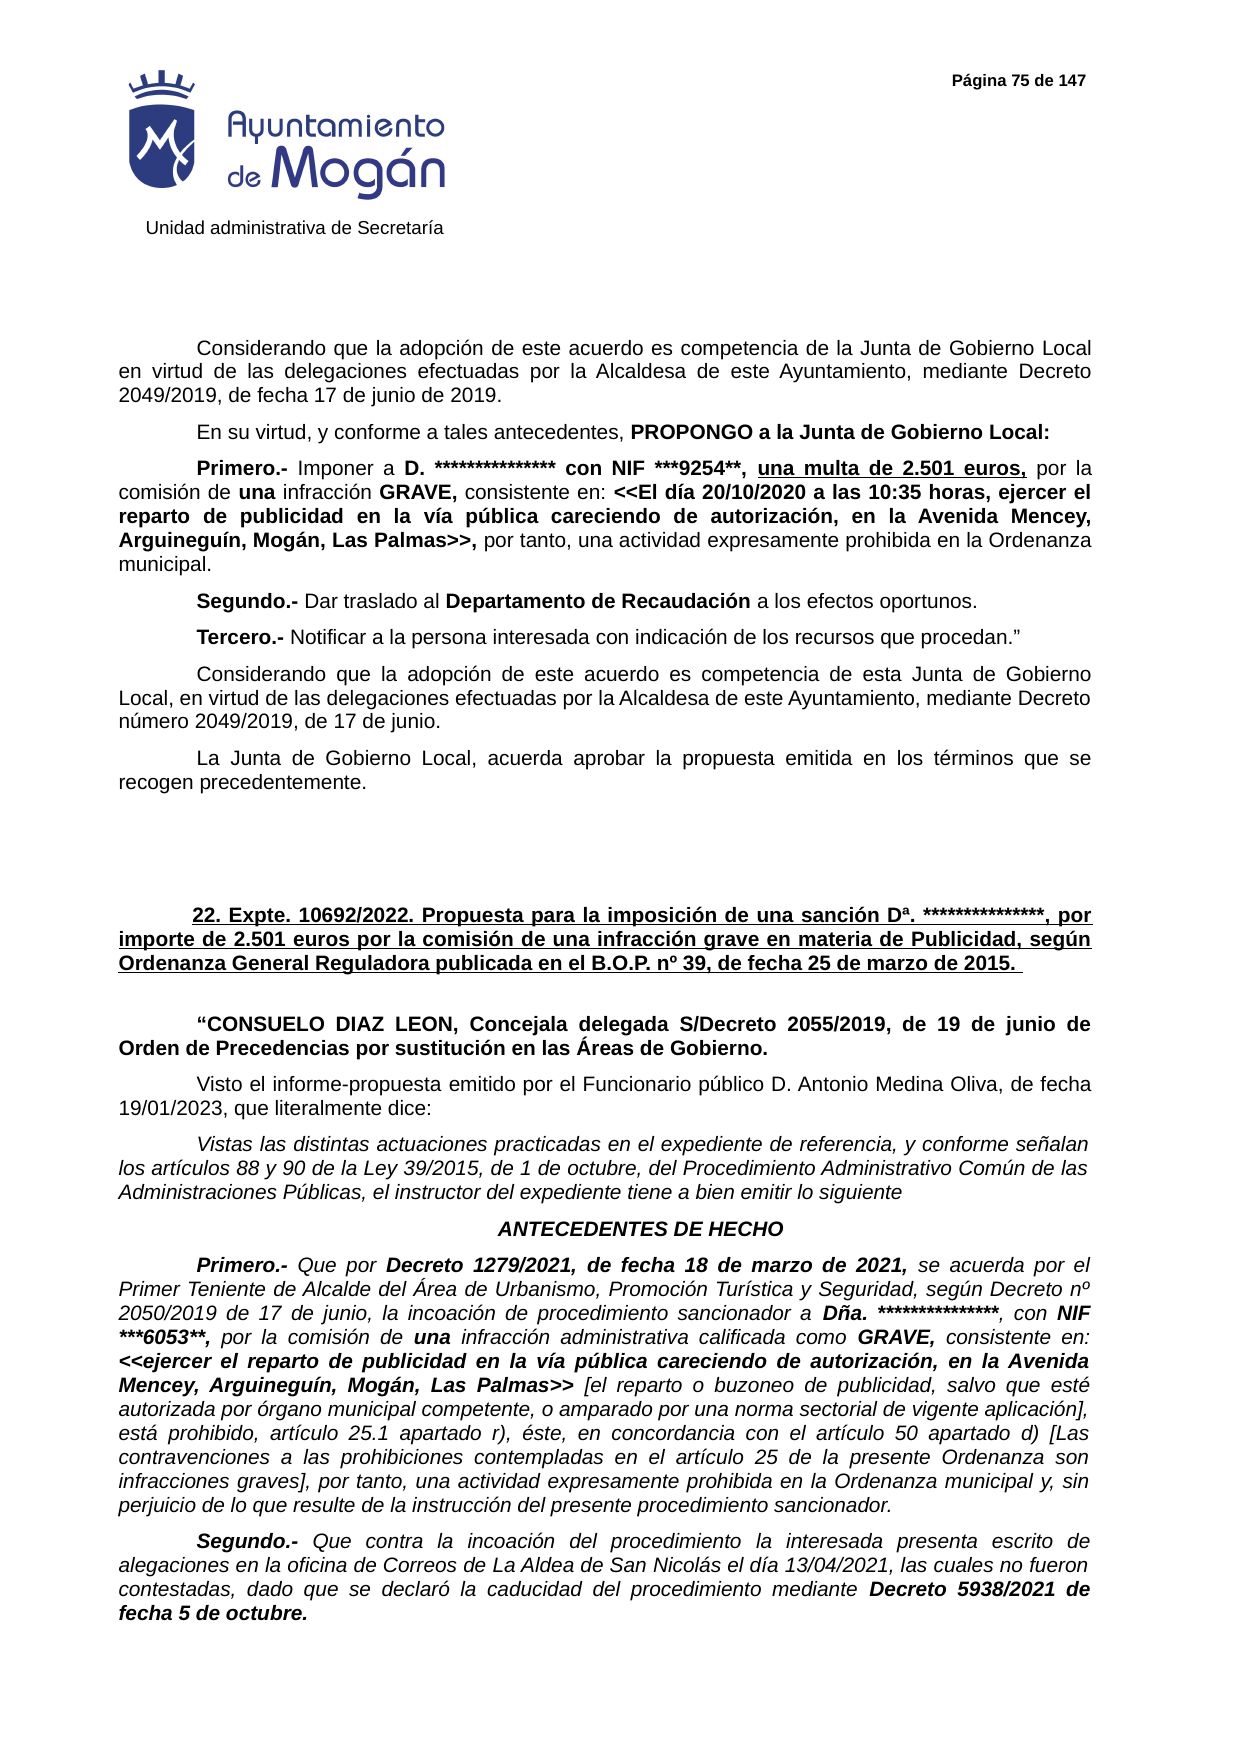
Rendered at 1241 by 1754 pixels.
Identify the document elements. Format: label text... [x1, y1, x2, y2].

text Considerando que la adopción de este acuerdo es competencia de la Junta de Gobierno Local en virtud de las delegaciones efectuadas por la Alcaldesa de este Ayuntamiento, mediante Decreto 2049/2019, de fecha 17 de junio de 2019. [118, 335, 1092, 407]
text La Junta de Gobierno Local, acuerda aprobar la propuesta emitida en los términos que se recogen precedentemente. [118, 746, 1092, 794]
text Considerando que la adopción de este acuerdo es competencia de esta Junta de Gobierno Local, en virtud de las delegaciones efectuadas por la Alcaldesa de este Ayuntamiento, mediante Decreto número 2049/2019, de 17 de junio. [118, 661, 1092, 733]
text ANTECEDENTES DE HECHO [118, 1217, 1092, 1241]
text Ordenanza General Reguladora publicada en el B.O.P. nº 39, de fecha 25 de marzo de 2015. [118, 949, 1092, 975]
picture [128, 70, 445, 206]
text Segundo.- Dar traslado al Departamento de Recaudación a los efectos oportunos. [118, 588, 1092, 612]
text Primero.- Imponer a D. *************** con NIF ***9254**, una multa de 2.501 euros, por la comisión de una infracción GRAVE, consistente en: <<El día 20/10/2020 a las 10:35 horas, ejercer el reparto de publicidad en la vía pública careciendo de autorización, en la Avenida Mencey, Arguineguín, Mogán, Las Palmas>>, por tanto, una actividad expresamente prohibida en la Ordenanza municipal. [118, 456, 1092, 576]
text “CONSUELO DIAZ LEON, Concejala delegada S/Decreto 2055/2019, de 19 de junio de Orden de Precedencias por sustitución en las Áreas de Gobierno. [118, 1011, 1092, 1059]
text 22. Expte. 10692/2022. Propuesta para la imposición de una sanción Dª. ***************, por importe de 2.501 euros por la comisión de una infracción grave en materia de Publicidad, según [118, 903, 1092, 948]
text Visto el informe-propuesta emitido por el Funcionario público D. Antonio Medina Oliva, de fecha 19/01/2023, que literalmente dice: [118, 1072, 1092, 1120]
text Primero.- Que por Decreto 1279/2021, de fecha 18 de marzo de 2021, se acuerda por el Primer Teniente de Alcalde del Área de Urbanismo, Promoción Turística y Seguridad, según Decreto nº 2050/2019 de 17 de junio, la incoación de procedimiento sancionador a Dña. ***************, con NIF ***6053**, por la comisión de una infracción administrativa calificada como GRAVE, consistente en: <<ejercer el reparto de publicidad en la vía pública careciendo de autorización, en la Avenida Mencey, Arguineguín, Mogán, Las Palmas>> [el reparto o buzoneo de publicidad, salvo que esté autorizada por órgano municipal competente, o amparado por una norma sectorial de vigente aplicación], está prohibido, artículo 25.1 apartado r), éste, en concordancia con el artículo 50 apartado d) [Las contravenciones a las prohibiciones contempladas en el artículo 25 de la presente Ordenanza son infracciones graves], por tanto, una actividad expresamente prohibida en la Ordenanza municipal y, sin perjuicio de lo que resulte de la instrucción del presente procedimiento sancionador. [118, 1253, 1092, 1517]
text Segundo.- Que contra la incoación del procedimiento la interesada presenta escrito de alegaciones en la oficina de Correos de La Aldea de San Nicolás el día 13/04/2021, las cuales no fueron contestadas, dado que se declaró la caducidad del procedimiento mediante Decreto 5938/2021 de fecha 5 de octubre. [118, 1529, 1092, 1625]
text Vistas las distintas actuaciones practicadas en el expediente de referencia, y conforme señalan los artículos 88 y 90 de la Ley 39/2015, de 1 de octubre, del Procedimiento Administrativo Común de las Administraciones Públicas, el instructor del expediente tiene a bien emitir lo siguiente [118, 1132, 1092, 1204]
text En su virtud, y conforme a tales antecedentes, PROPONGO a la Junta de Gobierno Local: [118, 420, 1092, 444]
text Tercero.- Notificar a la persona interesada con indicación de los recursos que procedan.” [118, 625, 1092, 649]
